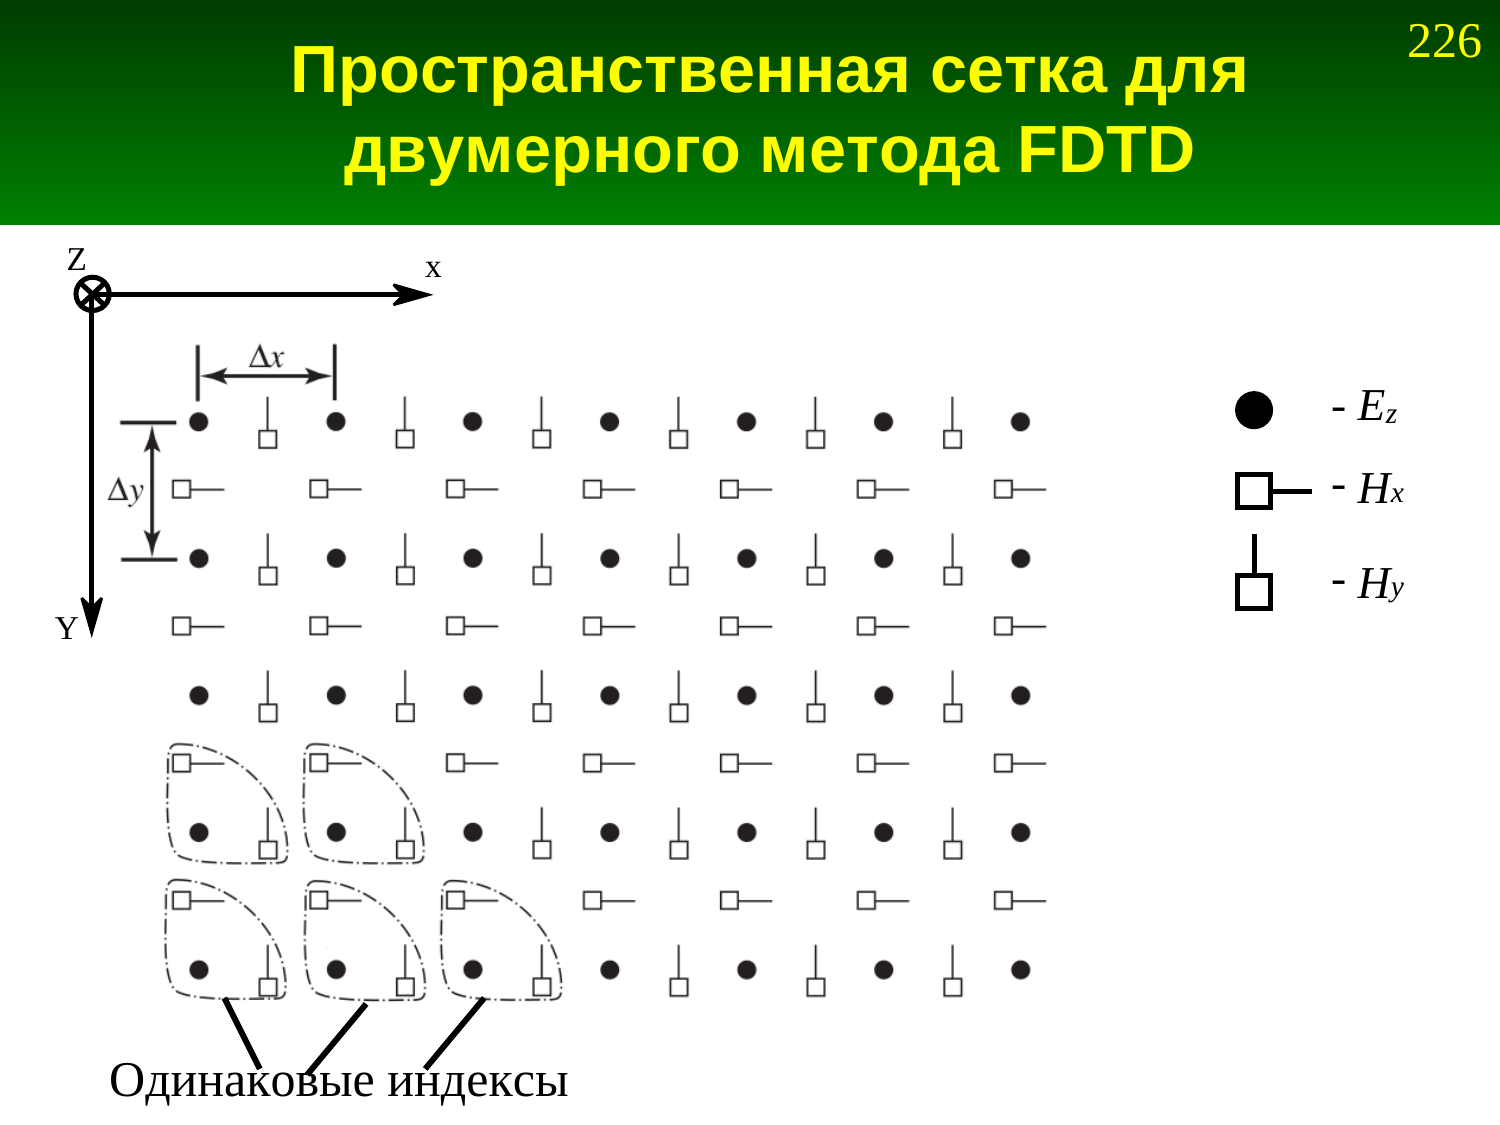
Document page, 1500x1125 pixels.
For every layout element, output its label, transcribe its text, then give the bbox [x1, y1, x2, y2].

text_box Одинаковые индексы [94, 1039, 579, 1115]
title Пространственная сетка для двумерного метода FDTD [100, 7, 1441, 204]
picture [1234, 389, 1441, 612]
picture [53, 248, 1063, 1013]
